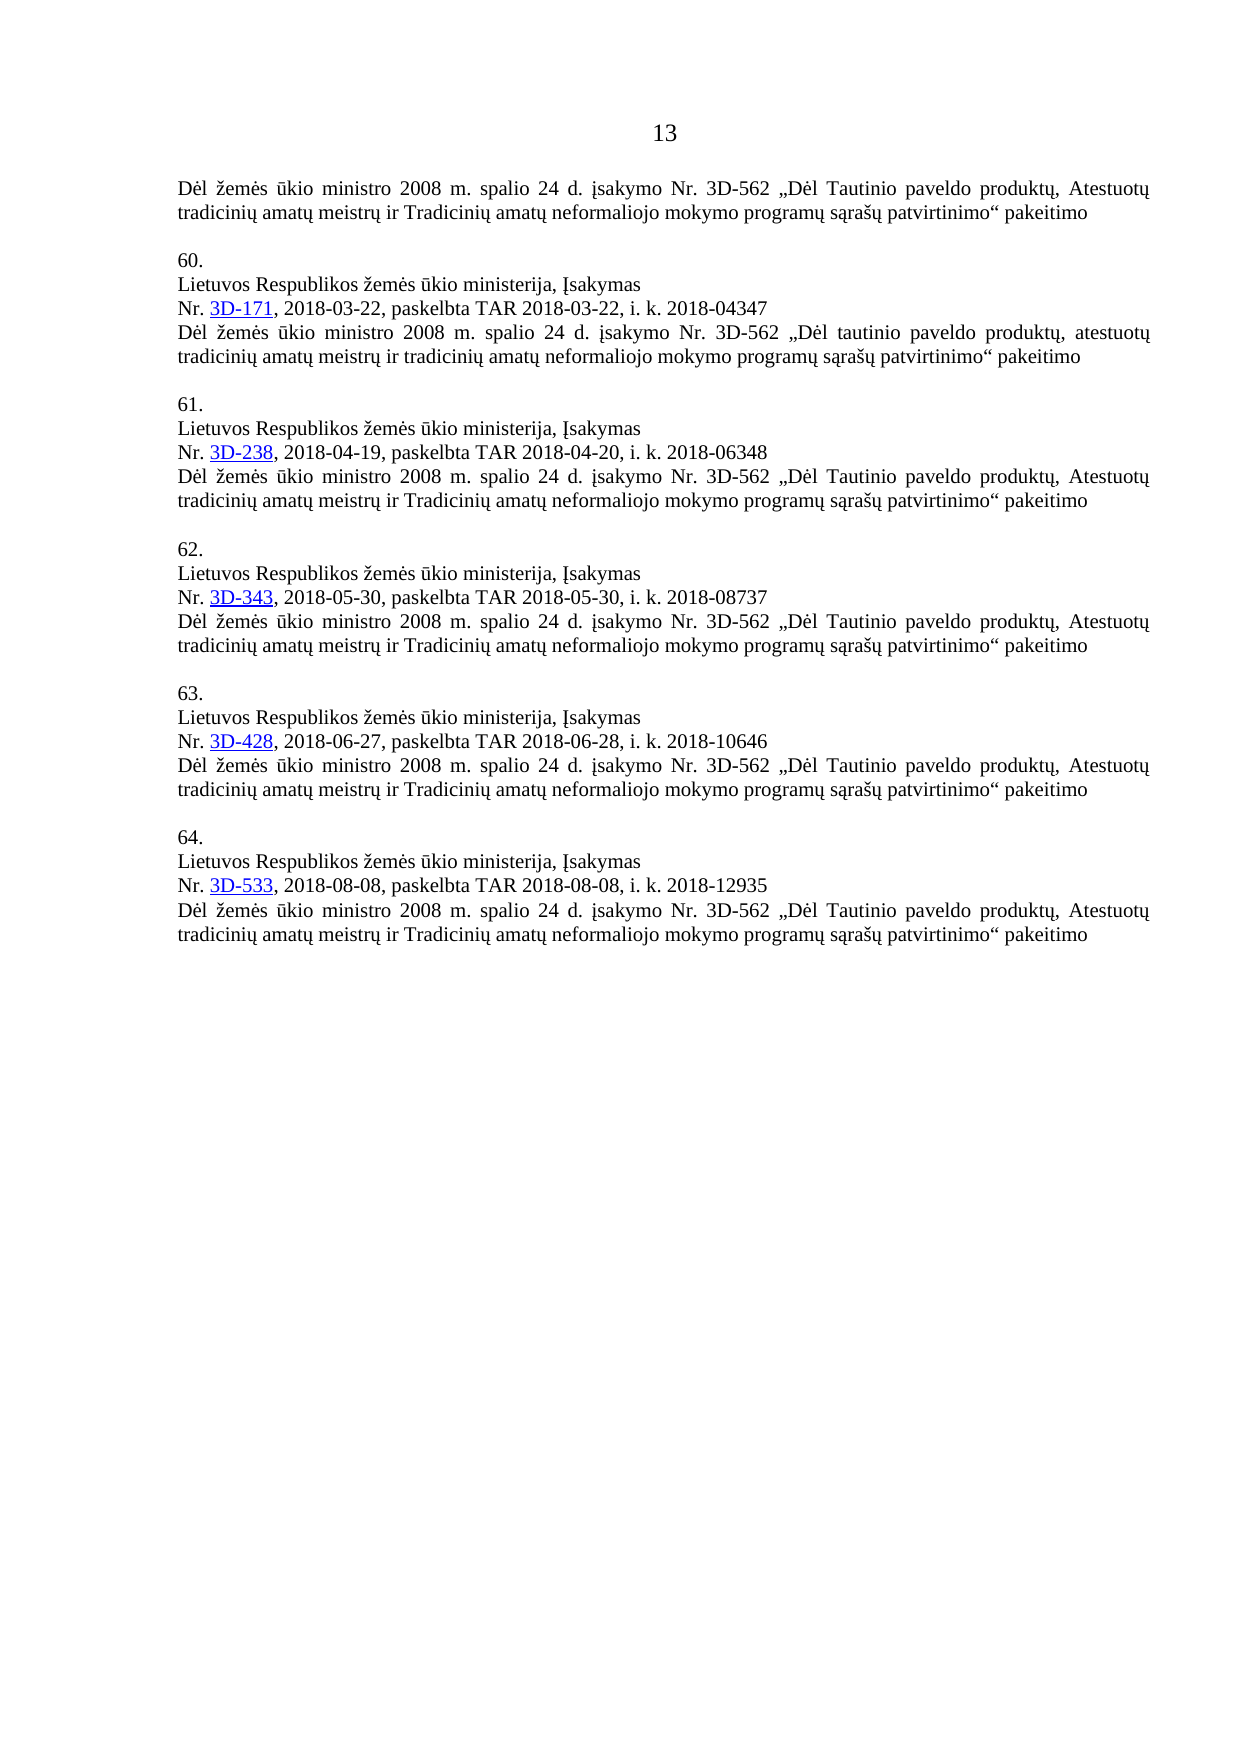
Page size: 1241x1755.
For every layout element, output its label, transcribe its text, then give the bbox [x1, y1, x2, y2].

text Lietuvos Respublikos žemės ūkio ministerija, Įsakymas [177, 705, 1152, 729]
text 63. [177, 681, 1152, 705]
text Dėl žemės ūkio ministro 2008 m. spalio 24 d. įsakymo Nr. 3D-562 „Dėl Tautinio paveldo produktų, Atestuotų tradicinių amatų meistrų ir Tradicinių amatų neformaliojo mokymo programų sąrašų patvirtinimo“ pakeitimo [177, 753, 1152, 801]
text Dėl žemės ūkio ministro 2008 m. spalio 24 d. įsakymo Nr. 3D-562 „Dėl Tautinio paveldo produktų, Atestuotų tradicinių amatų meistrų ir Tradicinių amatų neformaliojo mokymo programų sąrašų patvirtinimo“ pakeitimo [177, 464, 1152, 512]
text 60. [177, 248, 1152, 272]
text Dėl žemės ūkio ministro 2008 m. spalio 24 d. įsakymo Nr. 3D-562 „Dėl tautinio paveldo produktų, atestuotų tradicinių amatų meistrų ir tradicinių amatų neformaliojo mokymo programų sąrašų patvirtinimo“ pakeitimo [177, 320, 1152, 368]
text 61. [177, 392, 1152, 416]
text 64. [177, 825, 1152, 849]
text Dėl žemės ūkio ministro 2008 m. spalio 24 d. įsakymo Nr. 3D-562 „Dėl Tautinio paveldo produktų, Atestuotų tradicinių amatų meistrų ir Tradicinių amatų neformaliojo mokymo programų sąrašų patvirtinimo“ pakeitimo [177, 609, 1152, 657]
text Lietuvos Respublikos žemės ūkio ministerija, Įsakymas [177, 272, 1152, 296]
text 62. [177, 537, 1152, 561]
text Dėl žemės ūkio ministro 2008 m. spalio 24 d. įsakymo Nr. 3D-562 „Dėl Tautinio paveldo produktų, Atestuotų tradicinių amatų meistrų ir Tradicinių amatų neformaliojo mokymo programų sąrašų patvirtinimo“ pakeitimo [177, 897, 1152, 946]
text Lietuvos Respublikos žemės ūkio ministerija, Įsakymas [177, 849, 1152, 873]
text Nr. 3D-533, 2018-08-08, paskelbta TAR 2018-08-08, i. k. 2018-12935 [177, 873, 1152, 897]
text Nr. 3D-238, 2018-04-19, paskelbta TAR 2018-04-20, i. k. 2018-06348 [177, 440, 1152, 464]
text Nr. 3D-343, 2018-05-30, paskelbta TAR 2018-05-30, i. k. 2018-08737 [177, 585, 1152, 609]
text Lietuvos Respublikos žemės ūkio ministerija, Įsakymas [177, 416, 1152, 440]
text Nr. 3D-171, 2018-03-22, paskelbta TAR 2018-03-22, i. k. 2018-04347 [177, 296, 1152, 320]
text Nr. 3D-428, 2018-06-27, paskelbta TAR 2018-06-28, i. k. 2018-10646 [177, 729, 1152, 753]
text Dėl žemės ūkio ministro 2008 m. spalio 24 d. įsakymo Nr. 3D-562 „Dėl Tautinio paveldo produktų, Atestuotų tradicinių amatų meistrų ir Tradicinių amatų neformaliojo mokymo programų sąrašų patvirtinimo“ pakeitimo [177, 176, 1152, 224]
text Lietuvos Respublikos žemės ūkio ministerija, Įsakymas [177, 561, 1152, 585]
